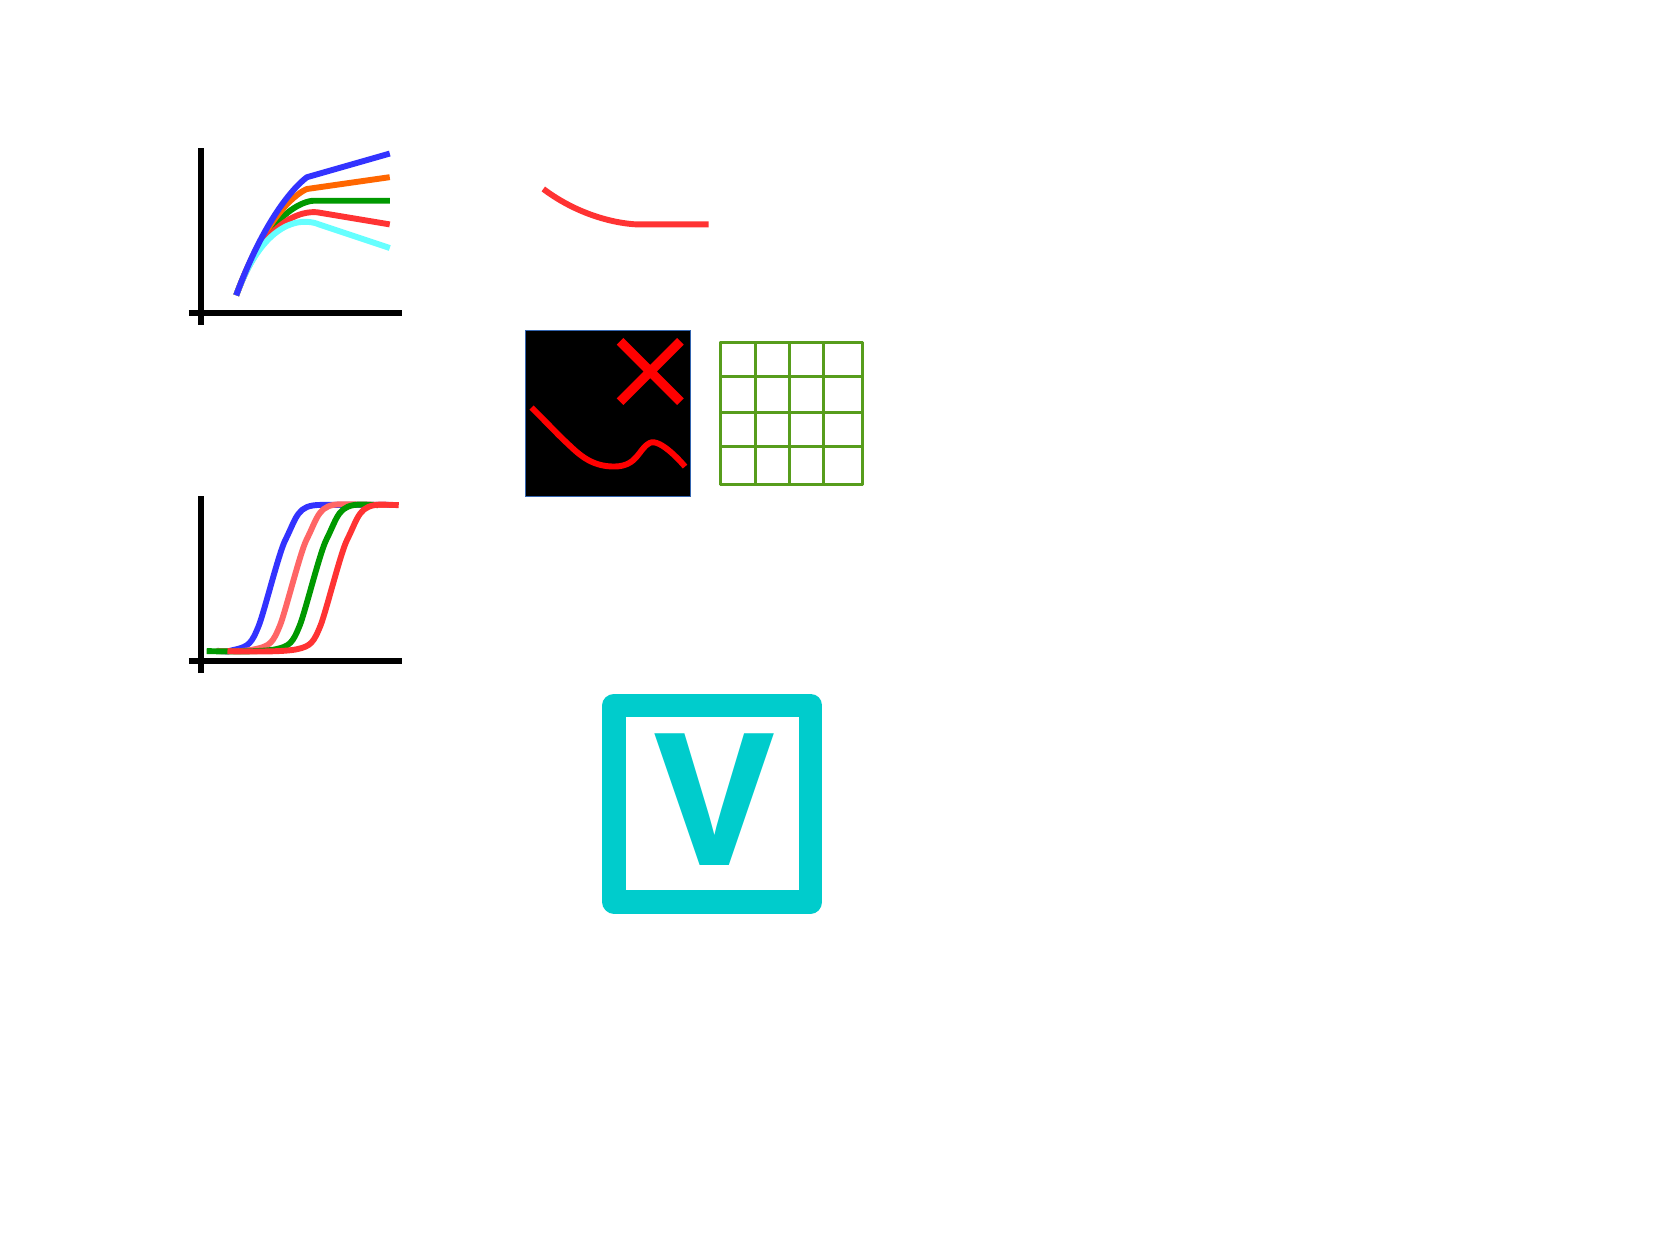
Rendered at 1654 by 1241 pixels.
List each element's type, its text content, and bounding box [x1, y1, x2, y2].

text_box V [639, 717, 799, 890]
text_box [525, 330, 691, 497]
text_box V [639, 691, 923, 934]
